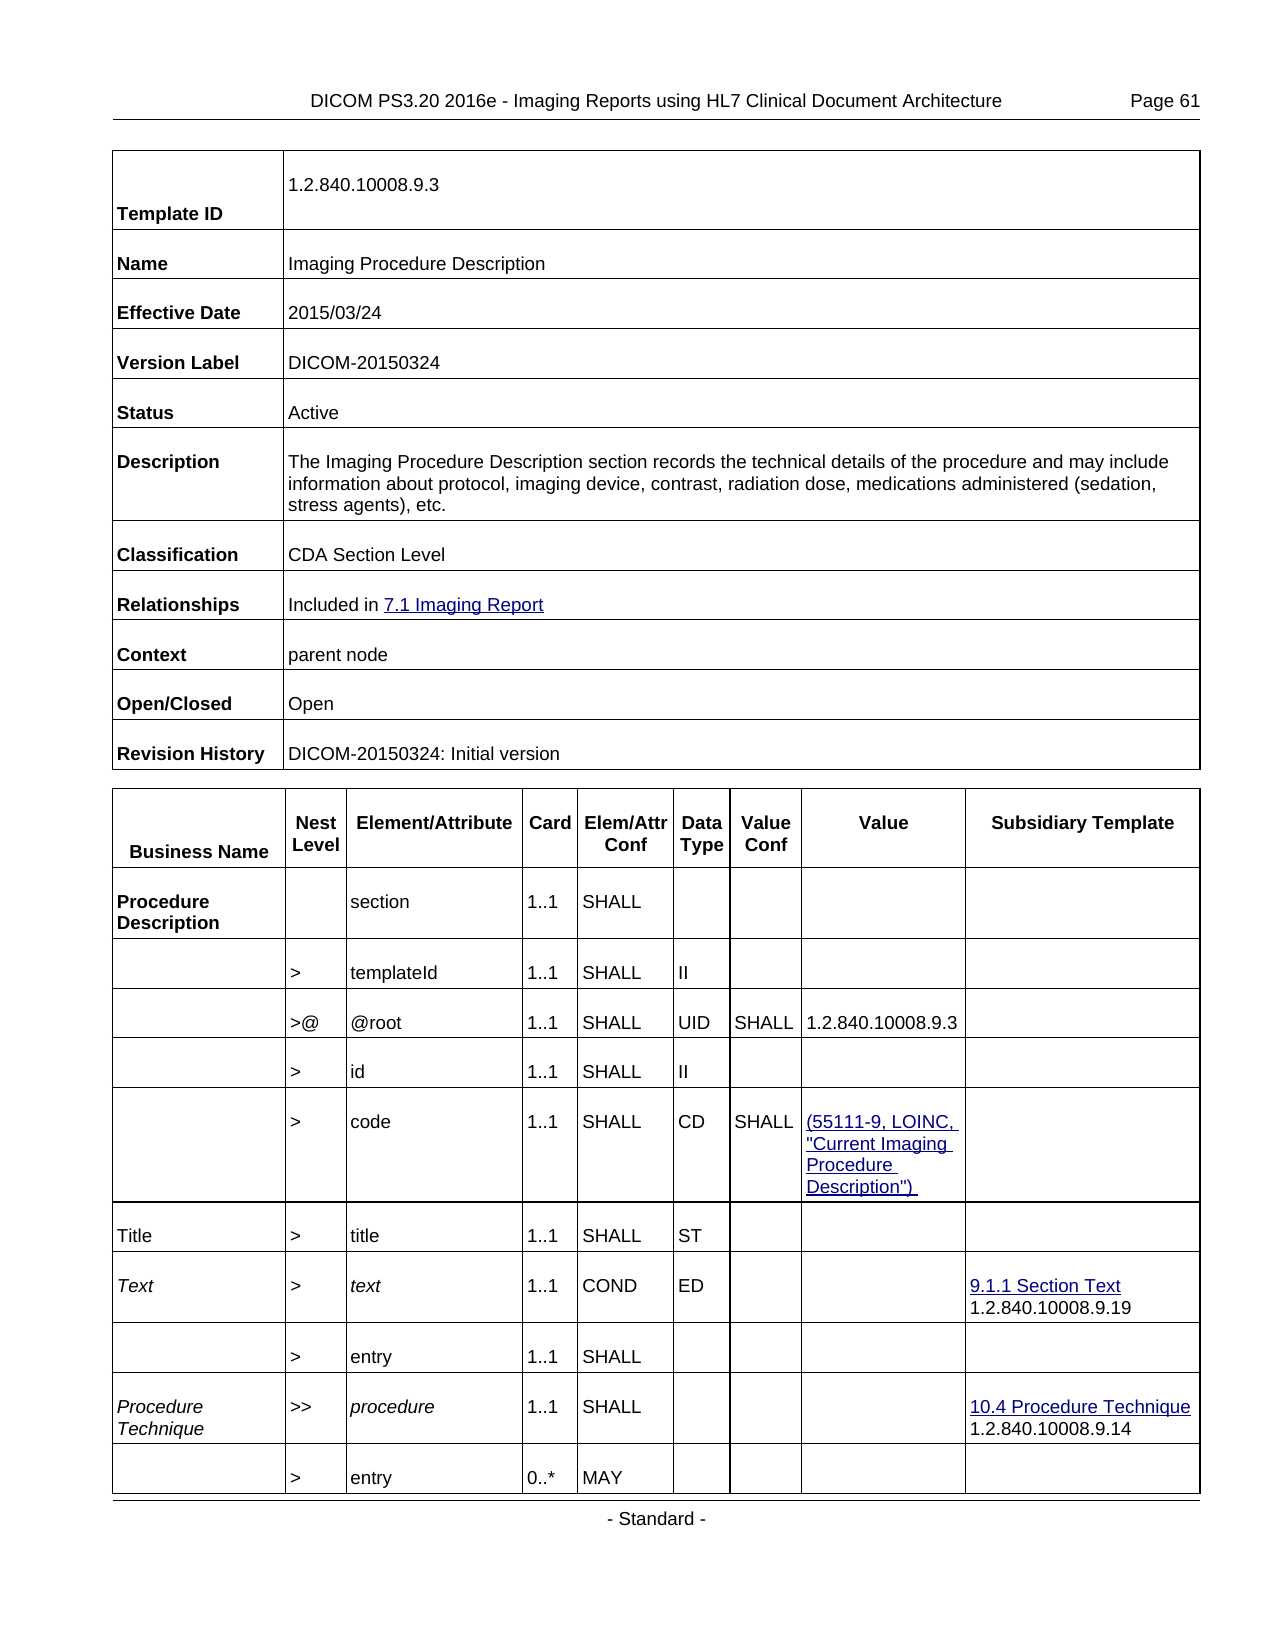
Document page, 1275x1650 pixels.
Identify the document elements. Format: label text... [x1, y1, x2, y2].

table_cell > [286, 1088, 346, 1201]
table_cell II [674, 1038, 729, 1087]
table_cell SHALL [578, 1203, 673, 1251]
table_cell (55111-9, LOINC, "Current Imaging Procedure Description") [802, 1088, 965, 1201]
table_cell [286, 868, 346, 938]
table_cell Imaging Procedure Description [284, 230, 1199, 278]
table_cell [802, 939, 965, 988]
table_cell UID [674, 989, 729, 1037]
table_cell [966, 1088, 1199, 1201]
table_cell section [347, 868, 522, 938]
table_cell code [347, 1088, 522, 1201]
table_cell > [286, 1038, 346, 1087]
table_cell 2015/03/24 [284, 279, 1199, 328]
table_cell ED [674, 1252, 729, 1322]
table_cell Open [284, 670, 1199, 719]
table_cell > [286, 1203, 346, 1251]
table_cell 9.1.1 Section Text 1.2.840.10008.9.19 [966, 1252, 1199, 1322]
table_cell [113, 1038, 285, 1087]
table_cell Open/Closed [113, 670, 283, 719]
table_header Data Type [674, 789, 729, 867]
table_header Subsidiary Template [966, 789, 1199, 867]
table_cell SHALL [731, 1088, 801, 1201]
table_cell II [674, 939, 729, 988]
table_header Value [802, 789, 965, 867]
table_cell [731, 1252, 801, 1322]
table_cell 1..1 [523, 1252, 577, 1322]
table_cell entry [347, 1444, 522, 1493]
table_header Element/​Attribute [347, 789, 522, 867]
table_cell 1..1 [523, 1088, 577, 1201]
table_cell [802, 1444, 965, 1493]
table_cell [802, 1373, 965, 1443]
table_cell [113, 1323, 285, 1372]
table_cell COND [578, 1252, 673, 1322]
table_cell SHALL [578, 1038, 673, 1087]
table_header Card [523, 789, 577, 867]
table_cell DICOM-20150324 [284, 329, 1199, 377]
table_cell 1..1 [523, 1038, 577, 1087]
table_cell > [286, 1323, 346, 1372]
table_cell >> [286, 1373, 346, 1443]
table_cell 1..1 [523, 939, 577, 988]
table_cell 1..1 [523, 1203, 577, 1251]
table_cell procedure [347, 1373, 522, 1443]
table_cell [731, 939, 801, 988]
table_cell [731, 868, 801, 938]
table_cell [113, 939, 285, 988]
table_cell [966, 989, 1199, 1037]
table_cell Included in 7.1 Imaging Report [284, 571, 1199, 619]
table_cell >@ [286, 989, 346, 1037]
table_cell > [286, 1444, 346, 1493]
table_header Elem/Attr Conf [578, 789, 673, 867]
table_cell Description [113, 428, 283, 520]
table_cell Revision History [113, 720, 283, 768]
table_cell Name [113, 230, 283, 278]
table_cell [966, 1038, 1199, 1087]
table_cell SHALL [578, 989, 673, 1037]
table_header 1.2.840.10008.9.3 [284, 151, 1199, 228]
table_cell [802, 1038, 965, 1087]
table_cell SHALL [578, 1088, 673, 1201]
table_cell template​Id [347, 939, 522, 988]
table_cell Relationships [113, 571, 283, 619]
table_cell 10.4 Procedure Technique 1.2.840.10008.9.14 [966, 1373, 1199, 1443]
table_cell Procedure​Description [113, 868, 285, 938]
table_cell text [347, 1252, 522, 1322]
table_header Template ID [113, 151, 283, 228]
table_cell [966, 868, 1199, 938]
table_cell CDA Section Level [284, 521, 1199, 570]
table_cell Title [113, 1203, 285, 1251]
table_cell [113, 1088, 285, 1201]
table_cell Active [284, 379, 1199, 427]
table_cell [966, 1444, 1199, 1493]
table_cell SHALL [578, 1373, 673, 1443]
table_cell > [286, 1252, 346, 1322]
table_cell [674, 1444, 729, 1493]
table_cell [674, 1373, 729, 1443]
table_cell entry [347, 1323, 522, 1372]
table_cell [966, 939, 1199, 988]
table_cell 1..1 [523, 1323, 577, 1372]
table_cell Version Label [113, 329, 283, 377]
table_cell 1..1 [523, 989, 577, 1037]
table_cell [731, 1203, 801, 1251]
table_cell [113, 1444, 285, 1493]
table_cell parent node [284, 620, 1199, 669]
table_cell [731, 1323, 801, 1372]
table_header Value Conf [731, 789, 801, 867]
table_cell [802, 1323, 965, 1372]
table_cell [802, 868, 965, 938]
table_cell 1.2.840.10008.9.3 [802, 989, 965, 1037]
table_cell [966, 1323, 1199, 1372]
table_cell SHALL [578, 939, 673, 988]
table_cell 1..1 [523, 1373, 577, 1443]
table_cell title [347, 1203, 522, 1251]
table_cell @root [347, 989, 522, 1037]
table_header Business Name [113, 789, 285, 867]
table_cell 1..1 [523, 868, 577, 938]
table_cell 0..* [523, 1444, 577, 1493]
table_cell SHALL [578, 868, 673, 938]
table_cell [674, 1323, 729, 1372]
table_cell SHALL [578, 1323, 673, 1372]
table_cell Context [113, 620, 283, 669]
table_cell MAY [578, 1444, 673, 1493]
table_header Nest Level [286, 789, 346, 867]
table_cell SHALL [731, 989, 801, 1037]
table_cell [731, 1038, 801, 1087]
table_cell [113, 989, 285, 1037]
table_cell Effective Date [113, 279, 283, 328]
table_cell > [286, 939, 346, 988]
table_cell Status [113, 379, 283, 427]
table_cell id [347, 1038, 522, 1087]
table_cell [802, 1252, 965, 1322]
table_cell ST [674, 1203, 729, 1251]
table_cell [731, 1444, 801, 1493]
table_cell [674, 868, 729, 938]
table_cell Procedure​Technique [113, 1373, 285, 1443]
table_cell CD [674, 1088, 729, 1201]
table_cell Text [113, 1252, 285, 1322]
table_cell The Imaging Procedure Description section records the technical details of the procedure and may include information about protocol, imaging device, contrast, radiation dose, medications administered (sedation, stress agents), etc. [284, 428, 1199, 520]
table_cell [802, 1203, 965, 1251]
table_cell [731, 1373, 801, 1443]
table_cell [966, 1203, 1199, 1251]
table_cell DICOM-20150324: Initial version [284, 720, 1199, 768]
table_cell Classification [113, 521, 283, 570]
